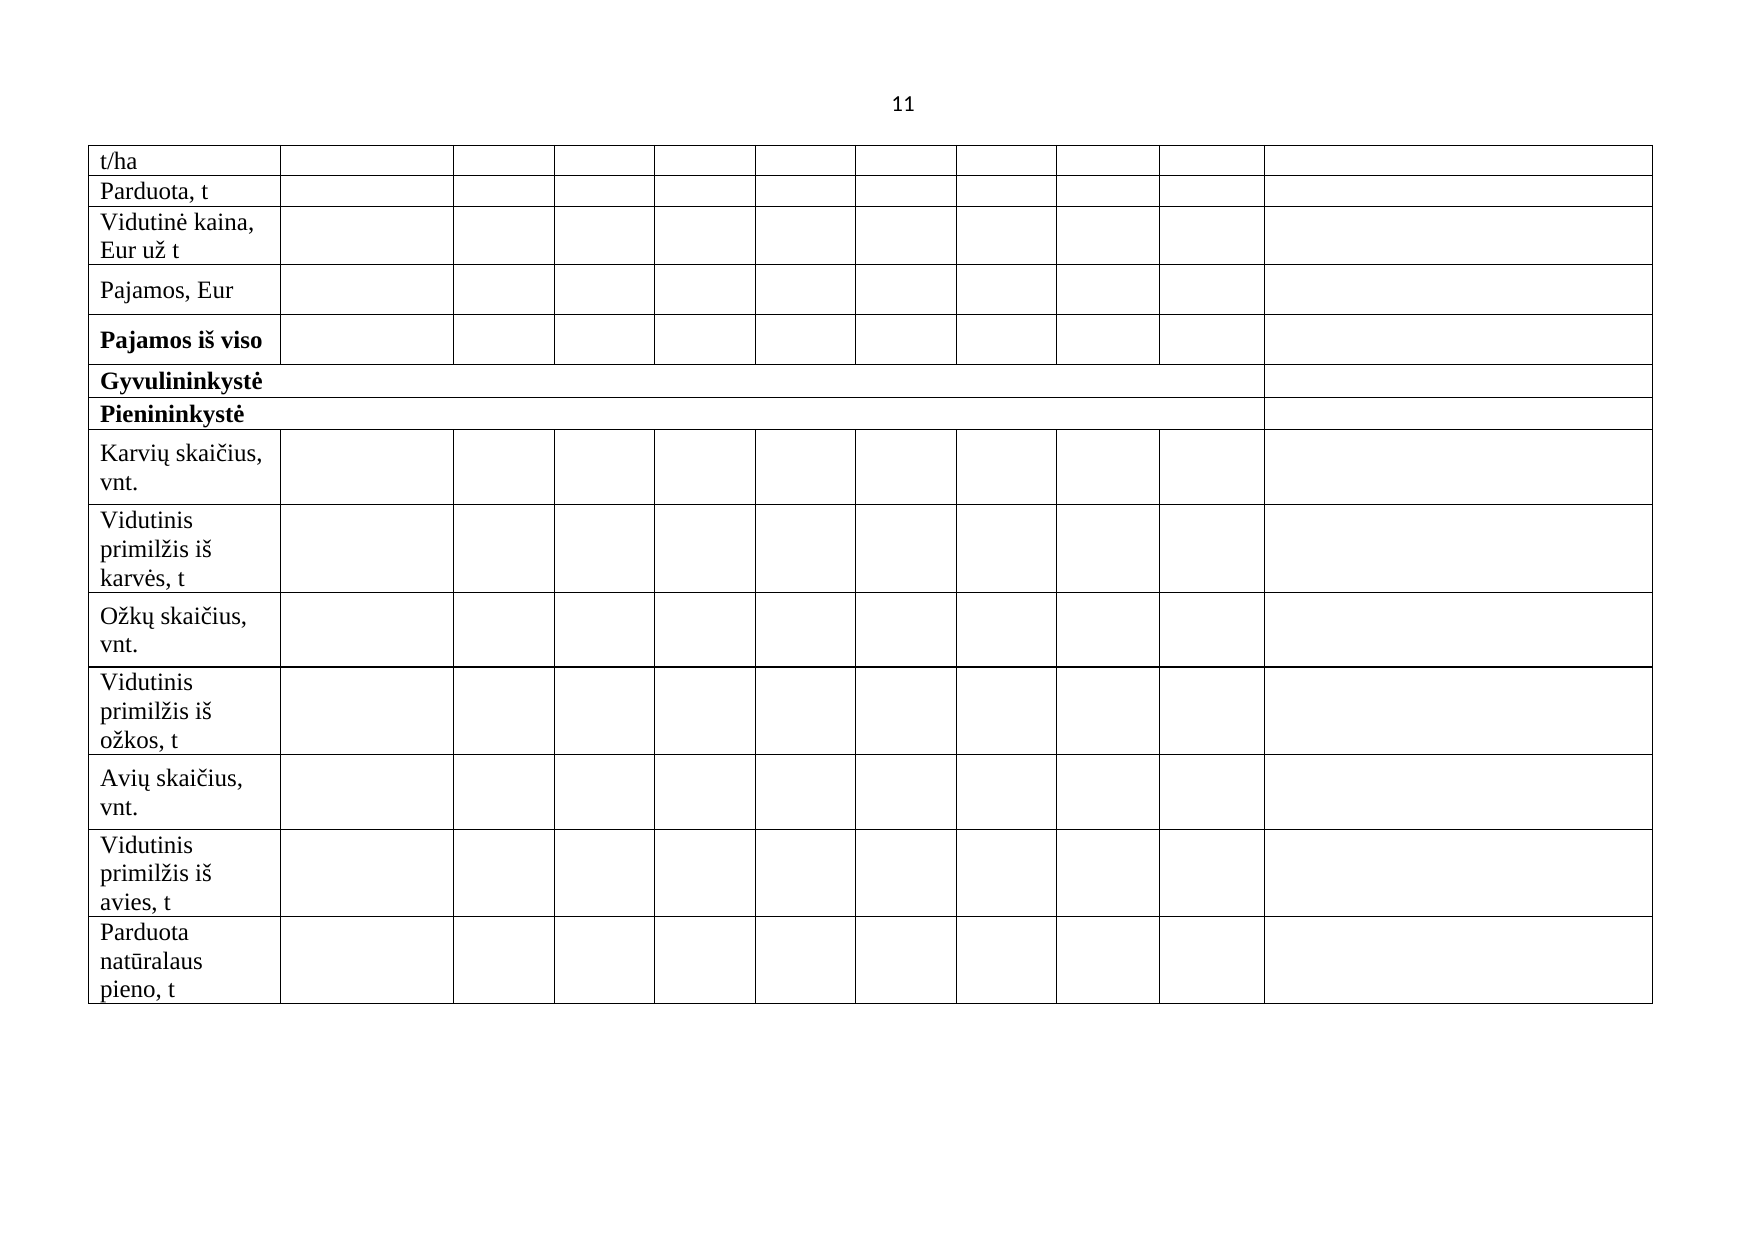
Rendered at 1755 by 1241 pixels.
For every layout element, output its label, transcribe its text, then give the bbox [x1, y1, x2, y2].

table_cell [555, 207, 654, 264]
table_cell [555, 265, 654, 314]
table_cell [957, 830, 1056, 916]
table_cell Pienininkystė [89, 398, 1264, 429]
table_cell [756, 430, 855, 504]
table_cell [856, 207, 956, 264]
table_cell [655, 146, 755, 174]
table_cell [281, 830, 453, 916]
table_cell [555, 315, 654, 364]
table_cell [856, 430, 956, 504]
table_cell [454, 315, 554, 364]
table_cell [655, 505, 755, 592]
table_cell [454, 593, 554, 666]
table_cell [856, 265, 956, 314]
table_cell [856, 830, 956, 916]
table_cell [281, 146, 453, 174]
table_cell [1265, 430, 1652, 504]
table_cell [1265, 668, 1652, 754]
table_cell [454, 505, 554, 592]
table_cell [1057, 917, 1159, 1003]
table_cell [856, 917, 956, 1003]
table_cell [756, 315, 855, 364]
table_cell [555, 505, 654, 592]
table_cell [1160, 755, 1264, 829]
table_cell [957, 430, 1056, 504]
table_cell Ožkų skaičius, vnt. [89, 593, 280, 666]
table_cell [756, 755, 855, 829]
table_cell [756, 917, 855, 1003]
table_cell [1265, 207, 1652, 264]
table_cell [555, 176, 654, 206]
table_cell [555, 755, 654, 829]
table_cell [655, 593, 755, 666]
table_cell Gyvulininkystė [89, 365, 1264, 397]
table_cell Parduota, t [89, 176, 280, 206]
table_cell [1265, 593, 1652, 666]
table_cell [555, 917, 654, 1003]
table_cell [555, 430, 654, 504]
table_cell [1057, 315, 1159, 364]
table_cell [454, 830, 554, 916]
table_cell Vidutinis primilžis iš avies, t [89, 830, 280, 916]
table_cell Karvių skaičius, vnt. [89, 430, 280, 504]
table_cell [1160, 315, 1264, 364]
table_cell [1160, 917, 1264, 1003]
table_cell [454, 176, 554, 206]
table_cell [555, 593, 654, 666]
table_cell [756, 146, 855, 174]
table_cell [1160, 830, 1264, 916]
table_cell [655, 917, 755, 1003]
table_cell [454, 207, 554, 264]
table_cell [957, 505, 1056, 592]
table_cell [957, 146, 1056, 174]
table_cell [1057, 830, 1159, 916]
table_cell [756, 505, 855, 592]
table_cell [957, 315, 1056, 364]
table_cell [281, 430, 453, 504]
table_cell [1057, 593, 1159, 666]
table_cell [856, 176, 956, 206]
table_cell [756, 593, 855, 666]
table_cell [655, 207, 755, 264]
table_cell [655, 830, 755, 916]
table_cell [454, 668, 554, 754]
table_cell [454, 265, 554, 314]
table_cell [756, 830, 855, 916]
table_cell [957, 668, 1056, 754]
table_cell [1057, 207, 1159, 264]
table_cell [1265, 176, 1652, 206]
table_cell [756, 668, 855, 754]
table_cell [1265, 398, 1652, 429]
table_cell [856, 505, 956, 592]
table_cell [281, 917, 453, 1003]
table_cell [281, 265, 453, 314]
table_cell [957, 917, 1056, 1003]
table_cell [1265, 755, 1652, 829]
table_cell [454, 430, 554, 504]
table_cell Pajamos iš viso [89, 315, 280, 364]
table_cell [655, 430, 755, 504]
table_cell [1160, 505, 1264, 592]
table_cell [1160, 430, 1264, 504]
table_cell [1057, 265, 1159, 314]
table_cell [655, 668, 755, 754]
table_cell [1057, 668, 1159, 754]
table_cell [281, 315, 453, 364]
table_cell [957, 755, 1056, 829]
table_cell [856, 315, 956, 364]
table_cell [454, 755, 554, 829]
table_cell [1160, 593, 1264, 666]
table_cell [1160, 207, 1264, 264]
table_cell [957, 207, 1056, 264]
table_cell [1160, 668, 1264, 754]
table_cell [1057, 176, 1159, 206]
table_cell Parduota natūralaus pieno, t [89, 917, 280, 1003]
table_cell Avių skaičius, vnt. [89, 755, 280, 829]
table_cell [1265, 315, 1652, 364]
table_cell [281, 755, 453, 829]
table_cell [454, 146, 554, 174]
table_cell [856, 146, 956, 174]
table_cell [756, 265, 855, 314]
table_cell [655, 265, 755, 314]
table_cell [856, 593, 956, 666]
table_cell [1265, 830, 1652, 916]
table_cell [555, 668, 654, 754]
table_cell [281, 668, 453, 754]
table_cell [1265, 365, 1652, 397]
table_cell [957, 593, 1056, 666]
table_cell [856, 755, 956, 829]
table_cell [1057, 430, 1159, 504]
table_cell [1265, 146, 1652, 174]
table_cell [1265, 265, 1652, 314]
table_cell [1057, 755, 1159, 829]
table_cell [1057, 146, 1159, 174]
table_cell [655, 315, 755, 364]
table_cell [555, 830, 654, 916]
table_cell [957, 176, 1056, 206]
table_cell Vidutinis primilžis iš ožkos, t [89, 668, 280, 754]
table_cell Vidutinis primilžis iš karvės, t [89, 505, 280, 592]
table_cell [281, 207, 453, 264]
table_cell [856, 668, 956, 754]
table_cell [1265, 505, 1652, 592]
table_cell [555, 146, 654, 174]
table_cell [957, 265, 1056, 314]
table_cell [454, 917, 554, 1003]
table_cell [281, 505, 453, 592]
table_cell [1160, 265, 1264, 314]
table_cell [756, 176, 855, 206]
table_cell Pajamos, Eur [89, 265, 280, 314]
table_cell [281, 593, 453, 666]
table_cell Vidutinė kaina, Eur už t [89, 207, 280, 264]
table_cell [1057, 505, 1159, 592]
table_cell [281, 176, 453, 206]
table_cell t/ha [89, 146, 280, 174]
table_cell [1160, 176, 1264, 206]
table_cell [655, 755, 755, 829]
table_cell [655, 176, 755, 206]
table_cell [1160, 146, 1264, 174]
table_cell [1265, 917, 1652, 1003]
table_cell [756, 207, 855, 264]
